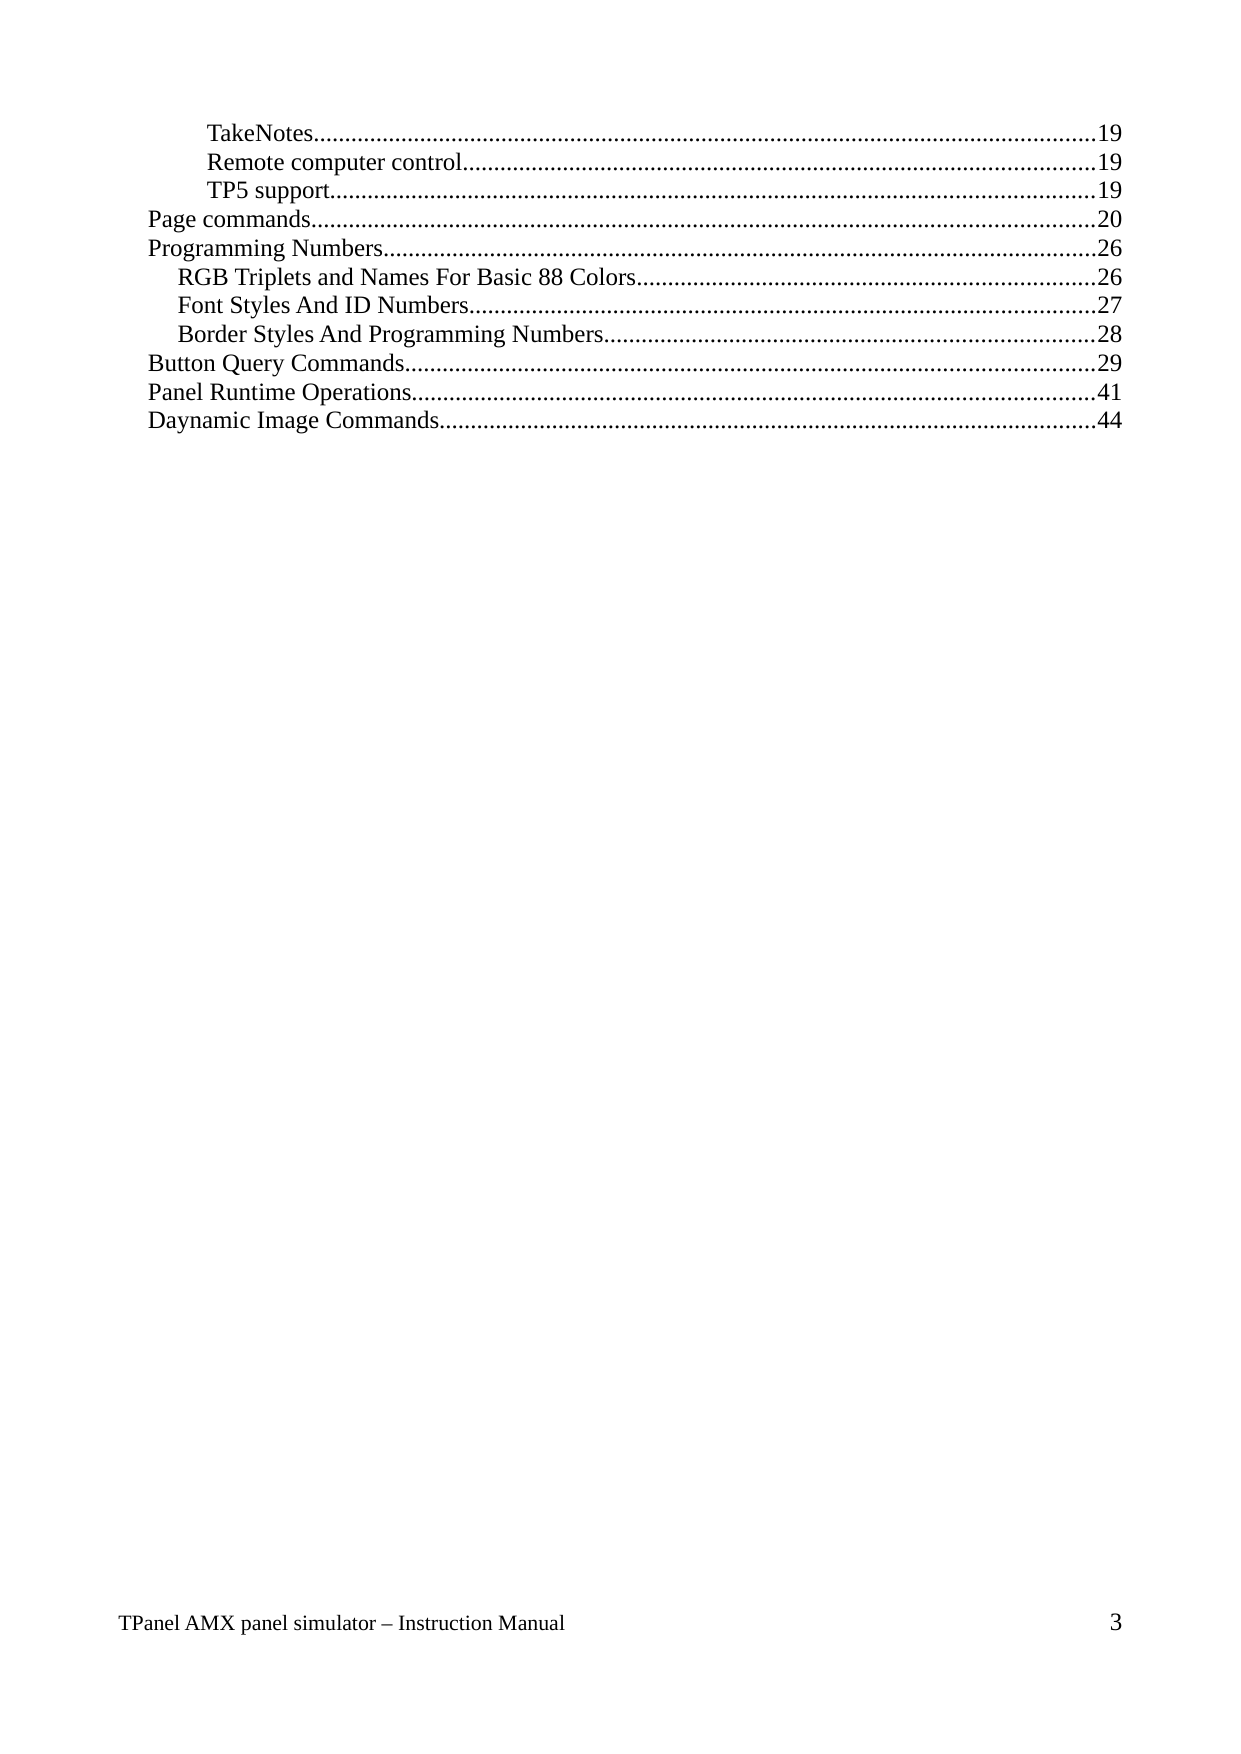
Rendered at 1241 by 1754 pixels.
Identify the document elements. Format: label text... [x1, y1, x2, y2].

text TakeNotes 19 [207, 118, 1122, 147]
text TP5 support 19 [207, 176, 1122, 204]
text Button Query Commands 29 [148, 348, 1122, 377]
text RGB Triplets and Names For Basic 88 Colors 26 [177, 262, 1122, 291]
text Font Styles And ID Numbers 27 [177, 291, 1122, 319]
text Page commands 20 [148, 204, 1122, 233]
text Remote computer control 19 [207, 147, 1122, 176]
text Programming Numbers 26 [148, 233, 1122, 262]
text Border Styles And Programming Numbers 28 [177, 319, 1122, 348]
text Panel Runtime Operations 41 [148, 377, 1122, 406]
text Daynamic Image Commands 44 [148, 406, 1122, 434]
